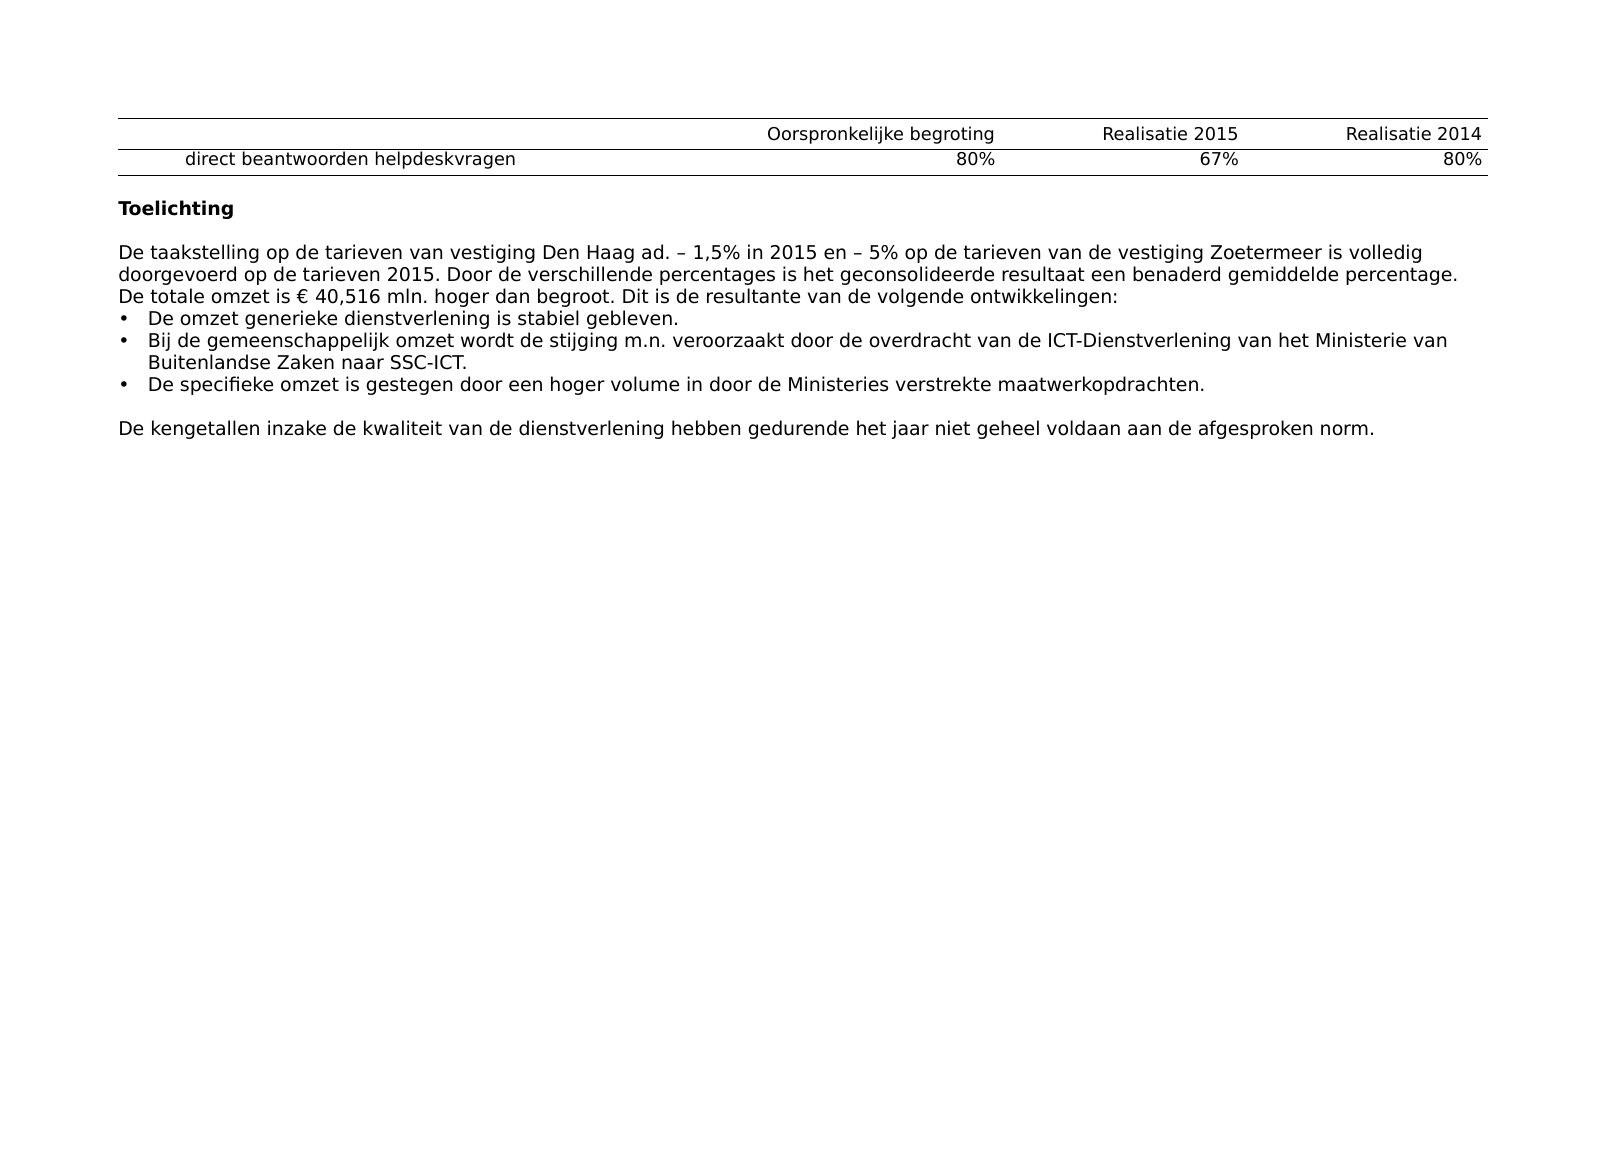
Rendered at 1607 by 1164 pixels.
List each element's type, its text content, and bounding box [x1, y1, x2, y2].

table_header [179, 119, 757, 149]
table_header Oorspronkelijke begroting [758, 119, 1001, 149]
table_cell 80% [1245, 150, 1488, 174]
table_cell [118, 150, 179, 174]
text • Bij de gemeenschappelijk omzet wordt de stijging m.n. veroorzaakt door de overdracht van de ICT-Dienstverlening van het Ministerie van Buitenlandse Zaken naar SSC-ICT. [118, 330, 1488, 374]
text De taakstelling op de tarieven van vestiging Den Haag ad. – 1,5% in 2015 en – 5% op de tarieven van de vestiging Zoetermeer is volledig doorgevoerd op de tarieven 2015. Door de verschillende percentages is het geconsolideerde resultaat een benaderd gemiddelde percentage. [118, 242, 1488, 286]
table_header [118, 119, 179, 149]
text De totale omzet is € 40,516 mln. hoger dan begroot. Dit is de resultante van de volgende ontwikkelingen: [118, 286, 1488, 308]
table_header Realisatie 2014 [1245, 119, 1488, 149]
subtitle Toelichting [118, 198, 1488, 220]
text • De specifieke omzet is gestegen door een hoger volume in door de Ministeries verstrekte maatwerkopdrachten. [118, 374, 1488, 396]
text De kengetallen inzake de kwaliteit van de dienstverlening hebben gedurende het jaar niet geheel voldaan aan de afgesproken norm. [118, 418, 1488, 440]
table_cell 67% [1001, 150, 1244, 174]
text • De omzet generieke dienstverlening is stabiel gebleven. [118, 308, 1488, 330]
table_cell 80% [758, 150, 1001, 174]
table_header Realisatie 2015 [1001, 119, 1244, 149]
table_cell direct beantwoorden helpdeskvragen [179, 150, 757, 174]
